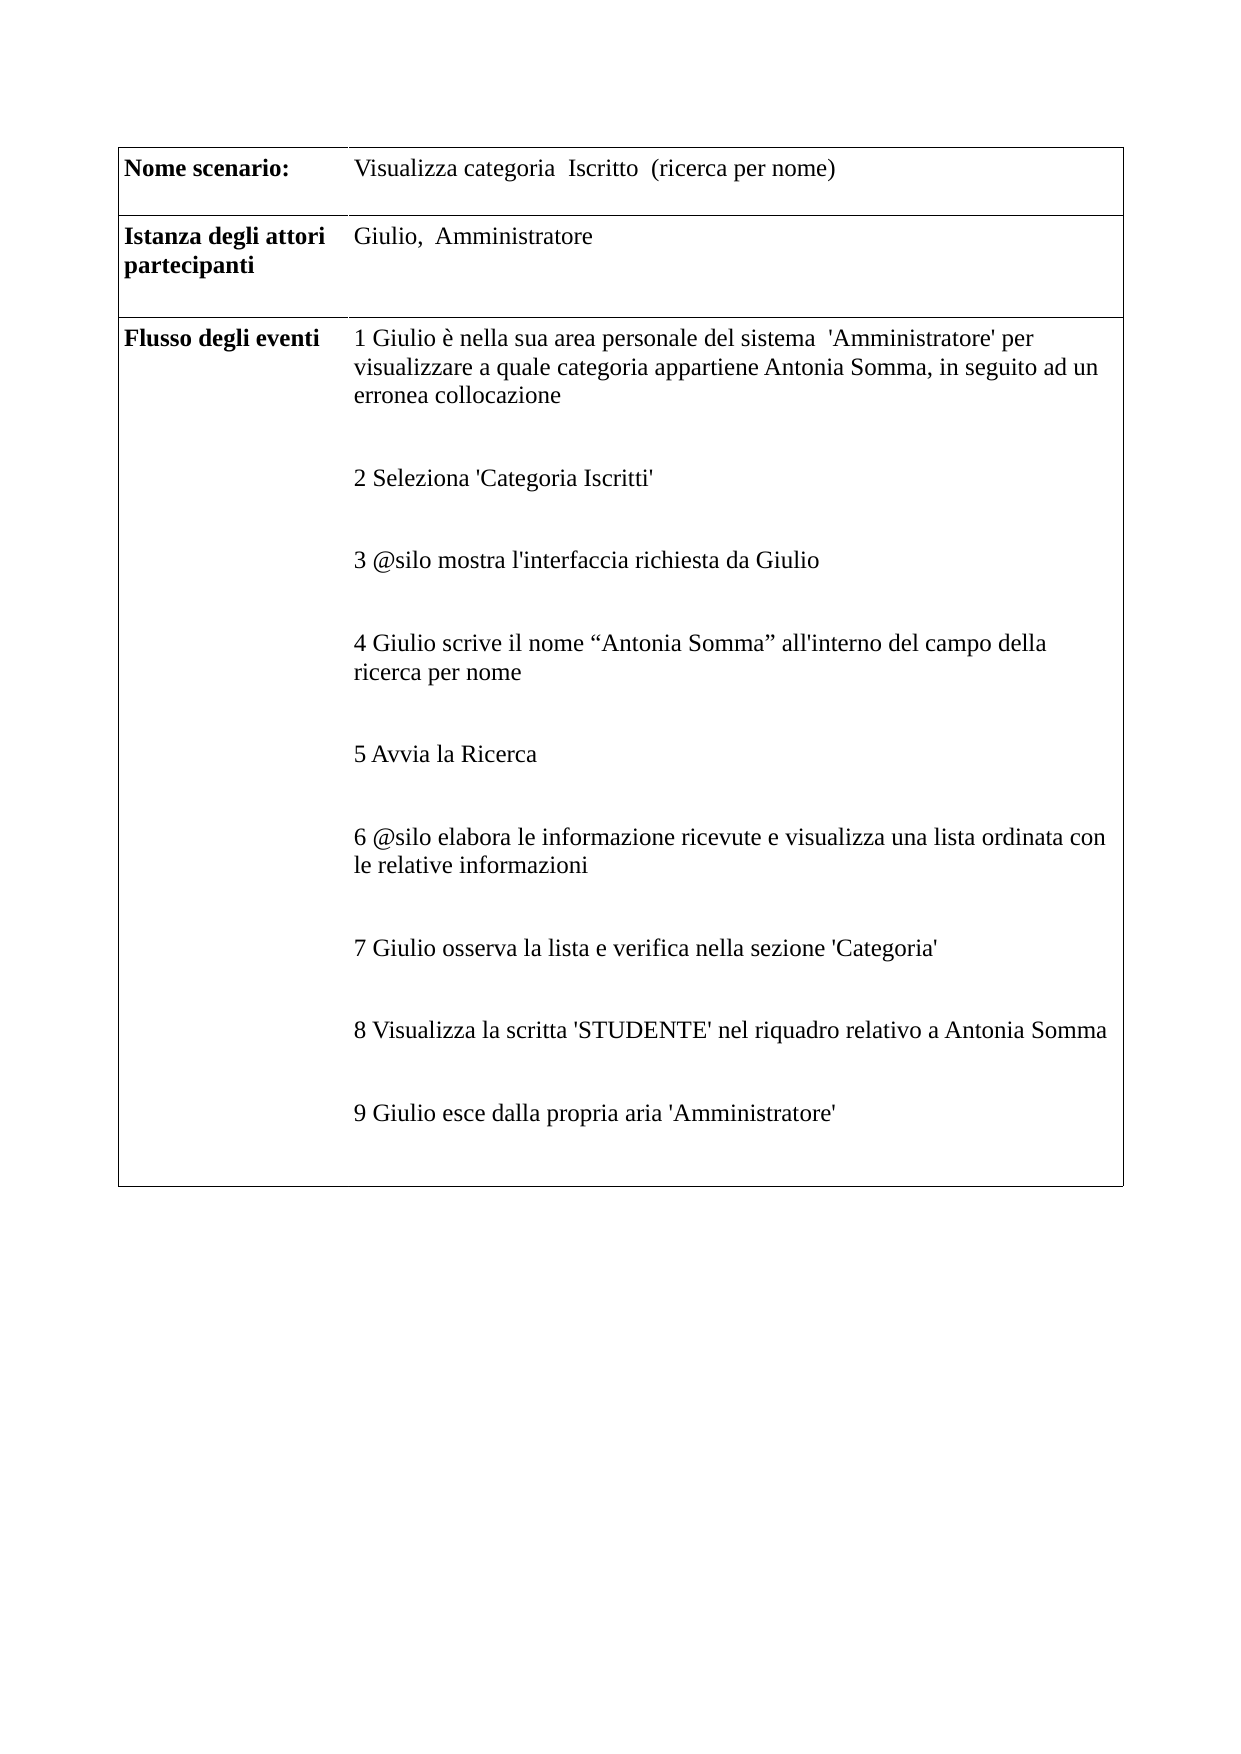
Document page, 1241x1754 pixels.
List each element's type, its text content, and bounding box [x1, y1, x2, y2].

table_header Nome scenario: [119, 148, 348, 215]
table_cell Istanza degli attori partecipanti [119, 216, 348, 317]
table_header Visualizza categoria Iscritto (ricerca per nome) [349, 148, 1123, 215]
table_cell 1 Giulio è nella sua area personale del sistema 'Amministratore' per visualizzare a quale categoria appartiene Antonia Somma, in seguito ad un erronea collocazione 2 Seleziona 'Categoria Iscritti' 3 @silo mostra l'interfaccia richiesta da Giulio 4 Giulio scrive il nome “Antonia Somma” all'interno del campo della ricerca per nome 5 Avvia la Ricerca 6 @silo elabora le informazione ricevute e visualizza una lista ordinata con le relative informazioni 7 Giulio osserva la lista e verifica nella sezione 'Categoria' 8 Visualizza la scritta 'STUDENTE' nel riquadro relativo a Antonia Somma 9 Giulio esce dalla propria aria 'Amministratore' [349, 318, 1123, 1186]
table_cell Giulio, Amministratore [349, 216, 1123, 317]
table_cell Flusso degli eventi [119, 318, 348, 1186]
